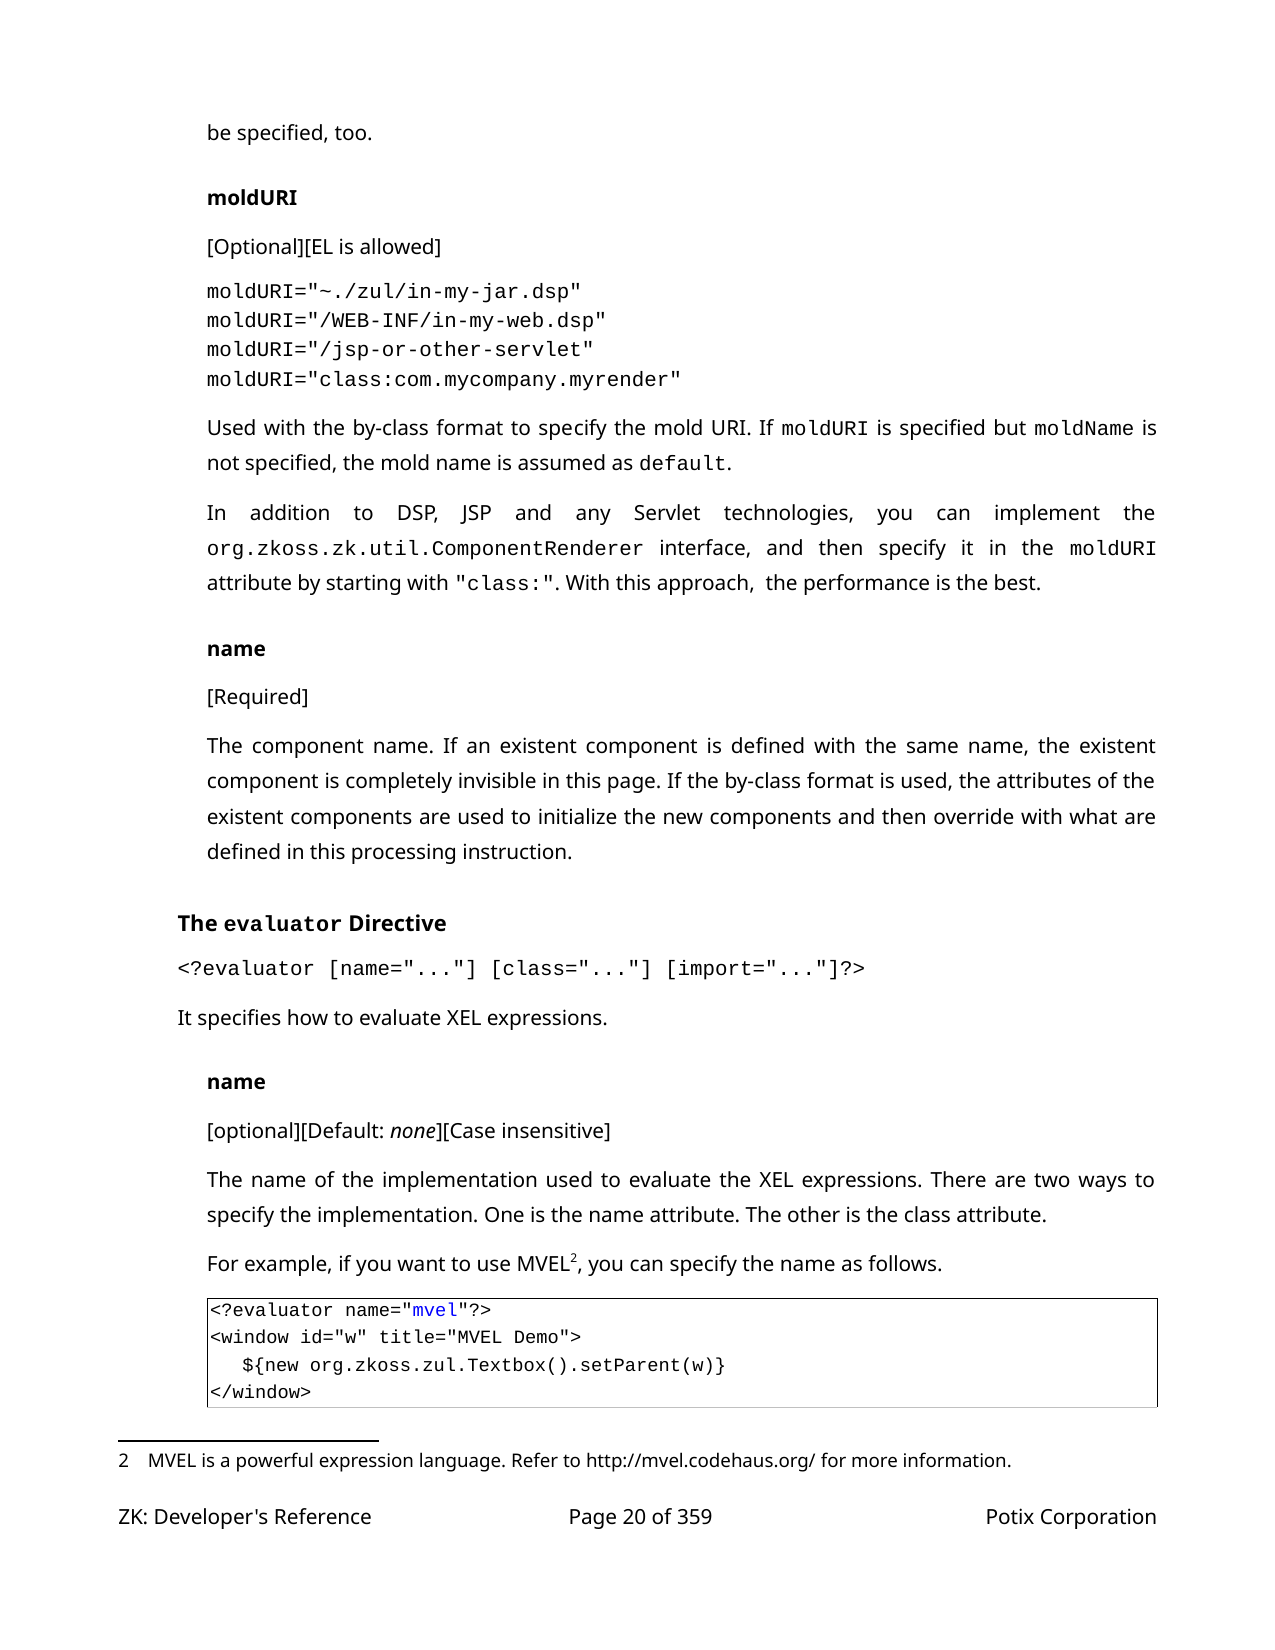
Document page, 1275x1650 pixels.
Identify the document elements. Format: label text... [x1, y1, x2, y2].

text <?evaluator [name="..."] [class="..."] [import="..."]?> [177, 958, 1157, 982]
text It specifies how to evaluate XEL expressions. [177, 1003, 1157, 1031]
text </window> [208, 1380, 1157, 1407]
text be specified, too. [207, 118, 1157, 146]
text ${new org.zkoss.zul.Textbox().setParent(w)} [208, 1352, 1157, 1377]
subtitle moldURI [207, 183, 1157, 211]
text The component name. If an existent component is defined with the same name, the existent component is completely invisible in this page. If the by-class format is used, the attributes of the existent components are used to initialize the new components and then override with what are defined in this processing instruction. [207, 731, 1157, 865]
subtitle name [207, 634, 1157, 662]
text <?evaluator name="mvel"?> [208, 1299, 1157, 1322]
text Used with the by-class format to specify the mold URI. If moldURI is specified but moldName is not specified, the mold name is assumed as default. [207, 413, 1157, 477]
text [optional][Default: none][Case insensitive] [207, 1116, 1157, 1144]
text moldURI="~./zul/in-my-jar.dsp" moldURI="/WEB-INF/in-my-web.dsp" moldURI="/jsp-or-other-servlet" moldURI="class:com.mycompany.myrender" [207, 281, 1157, 392]
text For example, if you want to use MVEL, you can specify the name as follows. [207, 1249, 1157, 1277]
text [Required] [207, 682, 1157, 711]
subtitle The evaluator Directive [177, 908, 1157, 938]
subtitle name [207, 1067, 1157, 1096]
text [Optional][EL is allowed] [207, 232, 1157, 260]
text The name of the implementation used to evaluate the XEL expressions. There are two ways to specify the implementation. One is the name attribute. The other is the class attribute. [207, 1165, 1157, 1229]
text MVEL is a powerful expression language. Refer to http://mvel.codehaus.org/ for more information. [118, 1447, 1157, 1473]
text <window id="w" title="MVEL Demo"> [208, 1325, 1157, 1349]
text In addition to DSP, JSP and any Servlet technologies, you can implement the org.zkoss.zk.util.ComponentRenderer interface, and then specify it in the moldURI attribute by starting with "class:". With this approach, the performance is the best. [207, 498, 1157, 597]
